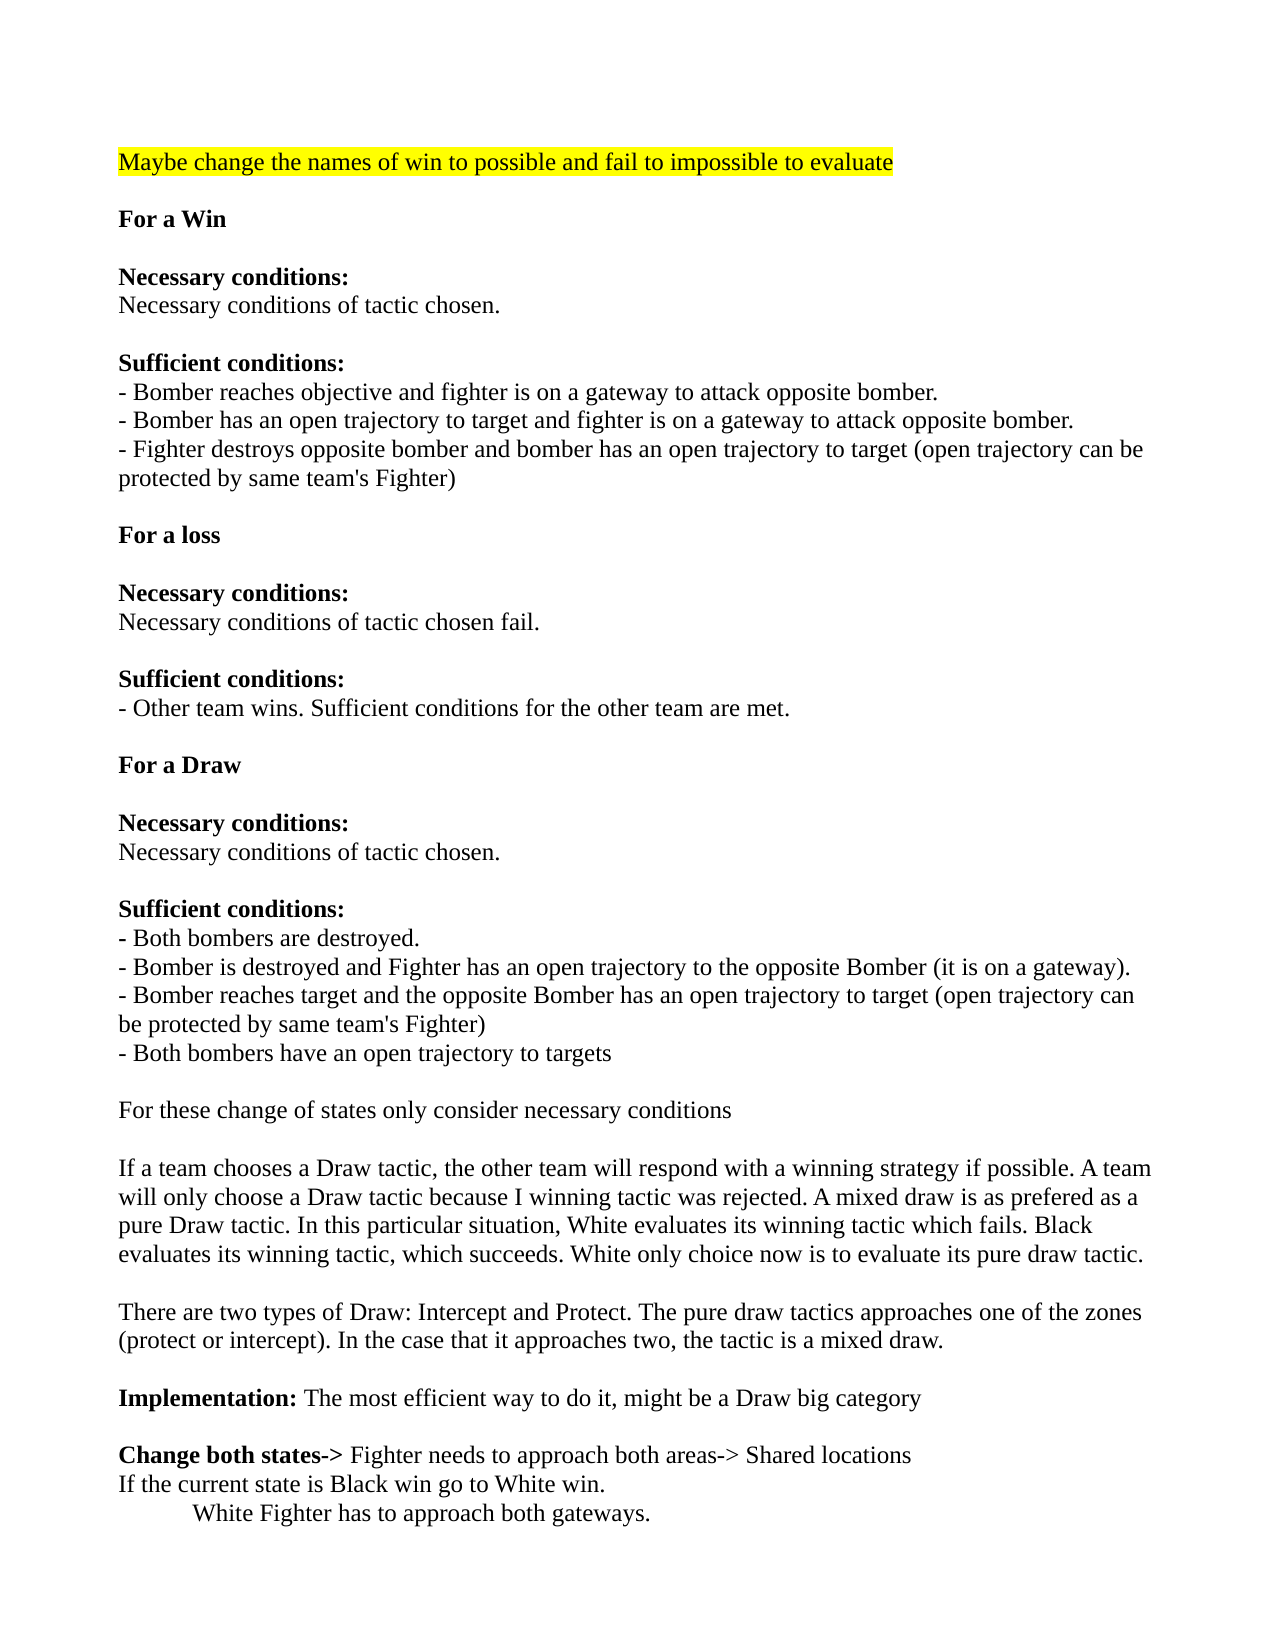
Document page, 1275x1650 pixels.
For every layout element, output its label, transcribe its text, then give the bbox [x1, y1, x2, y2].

text Change both states-> Fighter needs to approach both areas-> Shared locations [118, 1441, 1157, 1469]
text Necessary conditions: [118, 578, 1157, 607]
text Sufficient conditions: [118, 664, 1157, 693]
text - Fighter destroys opposite bomber and bomber has an open trajectory to target (open trajectory can be protected by same team's Fighter) [118, 434, 1157, 492]
text Sufficient conditions: [118, 348, 1157, 377]
text - Other team wins. Sufficient conditions for the other team are met. [118, 693, 1157, 722]
text For a Win [118, 204, 1157, 233]
text - Bomber reaches target and the opposite Bomber has an open trajectory to target (open trajectory can be protected by same team's Fighter) [118, 981, 1157, 1038]
text White Fighter has to approach both gateways. [118, 1498, 1157, 1527]
text Necessary conditions of tactic chosen fail. [118, 607, 1157, 636]
text Necessary conditions of tactic chosen. [118, 291, 1157, 319]
text Maybe change the names of win to possible and fail to impossible to evaluate [118, 147, 1157, 176]
text There are two types of Draw: Intercept and Protect. The pure draw tactics approaches one of the zones (protect or intercept). In the case that it approaches two, the tactic is a mixed draw. [118, 1297, 1157, 1354]
text Necessary conditions of tactic chosen. [118, 837, 1157, 866]
text - Both bombers have an open trajectory to targets [118, 1038, 1157, 1067]
text Implementation: The most efficient way to do it, might be a Draw big category [118, 1383, 1157, 1412]
text - Bomber has an open trajectory to target and fighter is on a gateway to attack opposite bomber. [118, 406, 1157, 434]
text - Bomber is destroyed and Fighter has an open trajectory to the opposite Bomber (it is on a gateway). [118, 952, 1157, 981]
text If a team chooses a Draw tactic, the other team will respond with a winning strategy if possible. A team will only choose a Draw tactic because I winning tactic was rejected. A mixed draw is as prefered as a pure Draw tactic. In this particular situation, White evaluates its winning tactic which fails. Black evaluates its winning tactic, which succeeds. White only choice now is to evaluate its pure draw tactic. [118, 1153, 1157, 1268]
text If the current state is Black win go to White win. [118, 1469, 1157, 1498]
text - Bomber reaches objective and fighter is on a gateway to attack opposite bomber. [118, 377, 1157, 406]
text Necessary conditions: [118, 262, 1157, 291]
text For these change of states only consider necessary conditions [118, 1096, 1157, 1124]
text Sufficient conditions: [118, 894, 1157, 923]
text For a loss [118, 521, 1157, 549]
text For a Draw [118, 751, 1157, 779]
text Necessary conditions: [118, 808, 1157, 837]
text - Both bombers are destroyed. [118, 923, 1157, 952]
